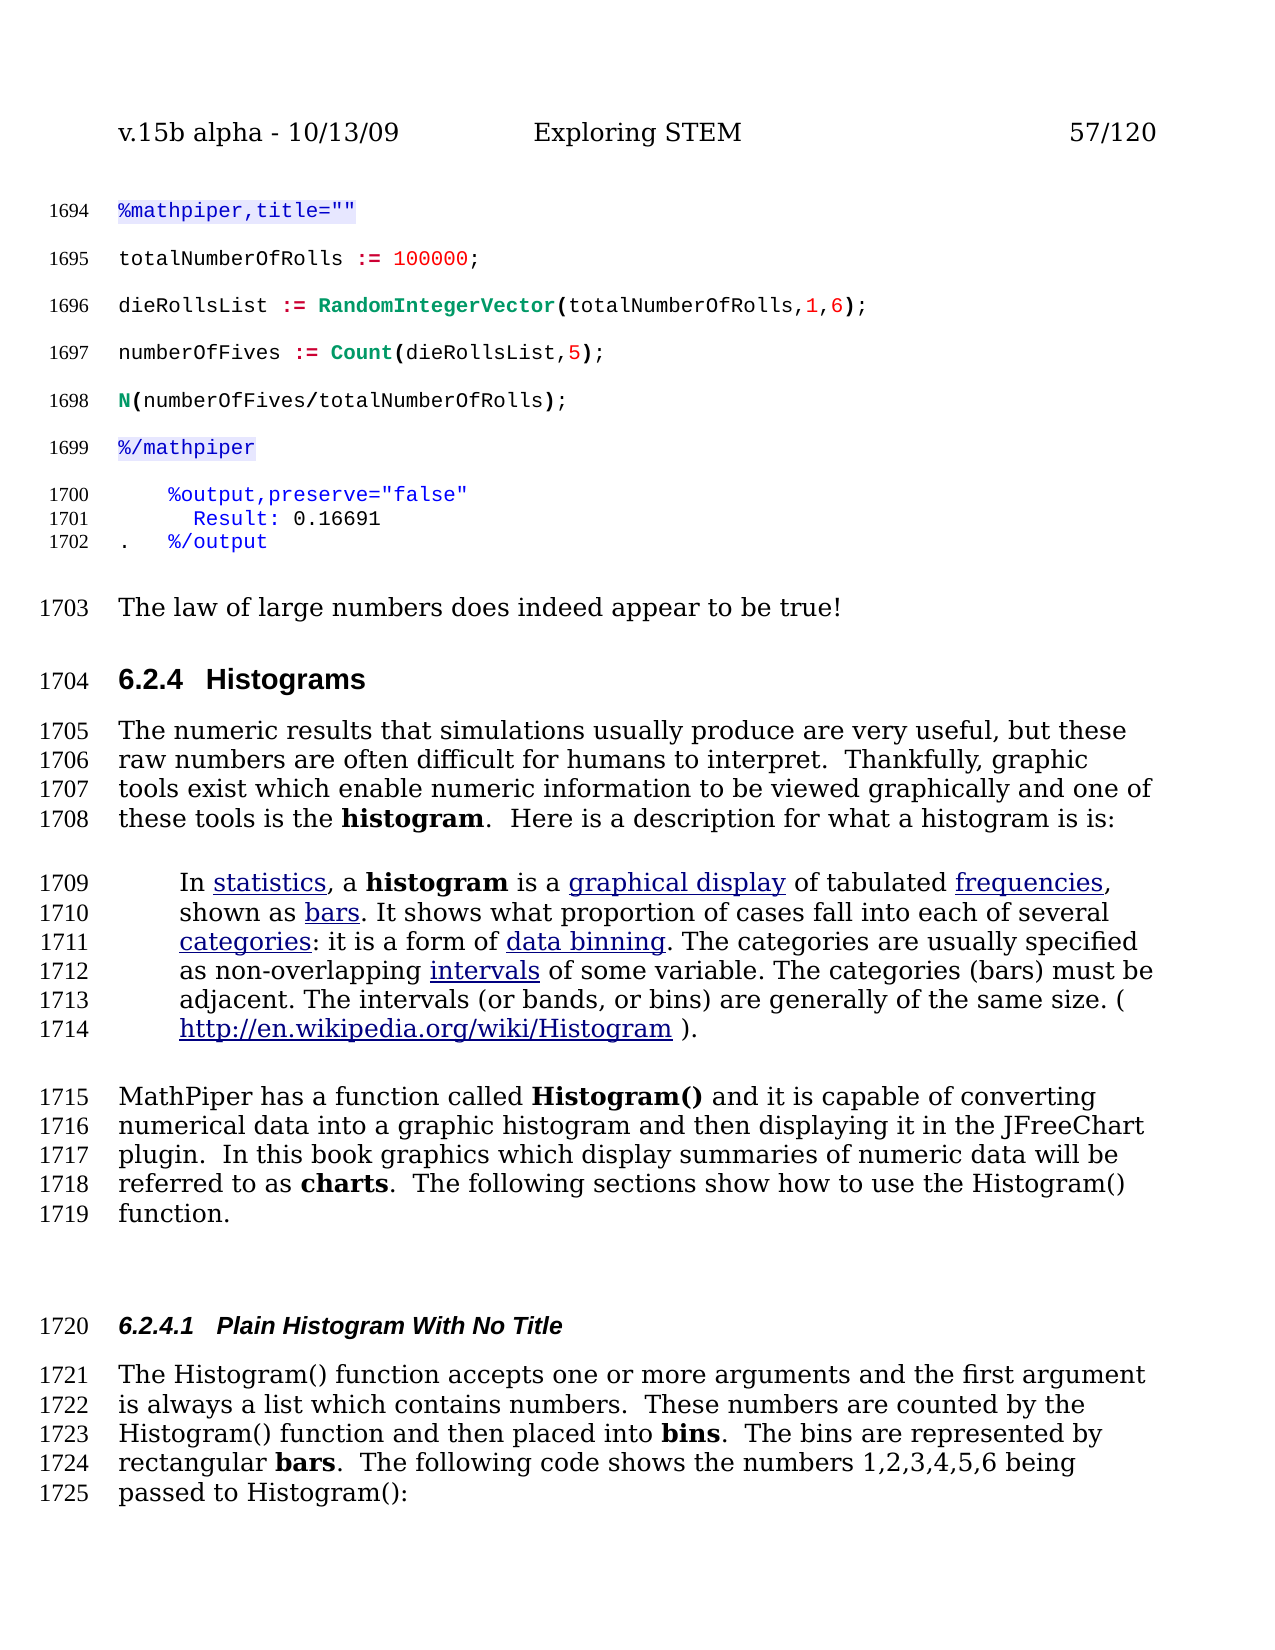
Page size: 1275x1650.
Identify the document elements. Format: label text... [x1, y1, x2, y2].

subtitle Histograms [118, 662, 1157, 695]
text totalNumberOfRolls := 100000; [118, 248, 1157, 271]
text The law of large numbers does indeed appear to be true! [118, 593, 1157, 623]
subtitle Plain Histogram With No Title [118, 1311, 1157, 1340]
text . %/output [118, 531, 1157, 555]
text numberOfFives := Count(dieRollsList,5); [118, 342, 1157, 366]
text MathPiper has a function called Histogram() and it is capable of converting numerical data into a graphic histogram and then displaying it in the JFreeChart plugin. In this book graphics which display summaries of numeric data will be referred to as charts. The following sections show how to use the Histogram() function. [118, 1082, 1157, 1228]
text dieRollsList := RandomIntegerVector(totalNumberOfRolls,1,6); [118, 295, 1157, 319]
text Result: 0.16691 [118, 508, 1157, 531]
text In statistics, a histogram is a graphical display of tabulated frequencies, shown as bars. It shows what proportion of cases fall into each of several categories: it is a form of data binning. The categories are usually specified as non-overlapping intervals of some variable. The categories (bars) must be adjacent. The intervals (or bands, or bins) are generally of the same size. ( http://en.wikipedia.org/wiki/Histogram ). [179, 868, 1157, 1043]
text %output,preserve="false" [118, 484, 1157, 508]
text N(numberOfFives/totalNumberOfRolls); [118, 389, 1157, 413]
text The numeric results that simulations usually produce are very useful, but these raw numbers are often difficult for humans to interpret. Thankfully, graphic tools exist which enable numeric information to be viewed graphically and one of these tools is the histogram. Here is a description for what a histogram is is: [118, 716, 1157, 833]
text %/mathpiper [118, 437, 1157, 461]
text %mathpiper,title="" [118, 200, 1157, 224]
text The Histogram() function accepts one or more arguments and the first argument is always a list which contains numbers. These numbers are counted by the Histogram() function and then placed into bins. The bins are represented by rectangular bars. The following code shows the numbers 1,2,3,4,5,6 being passed to Histogram(): [118, 1361, 1157, 1507]
